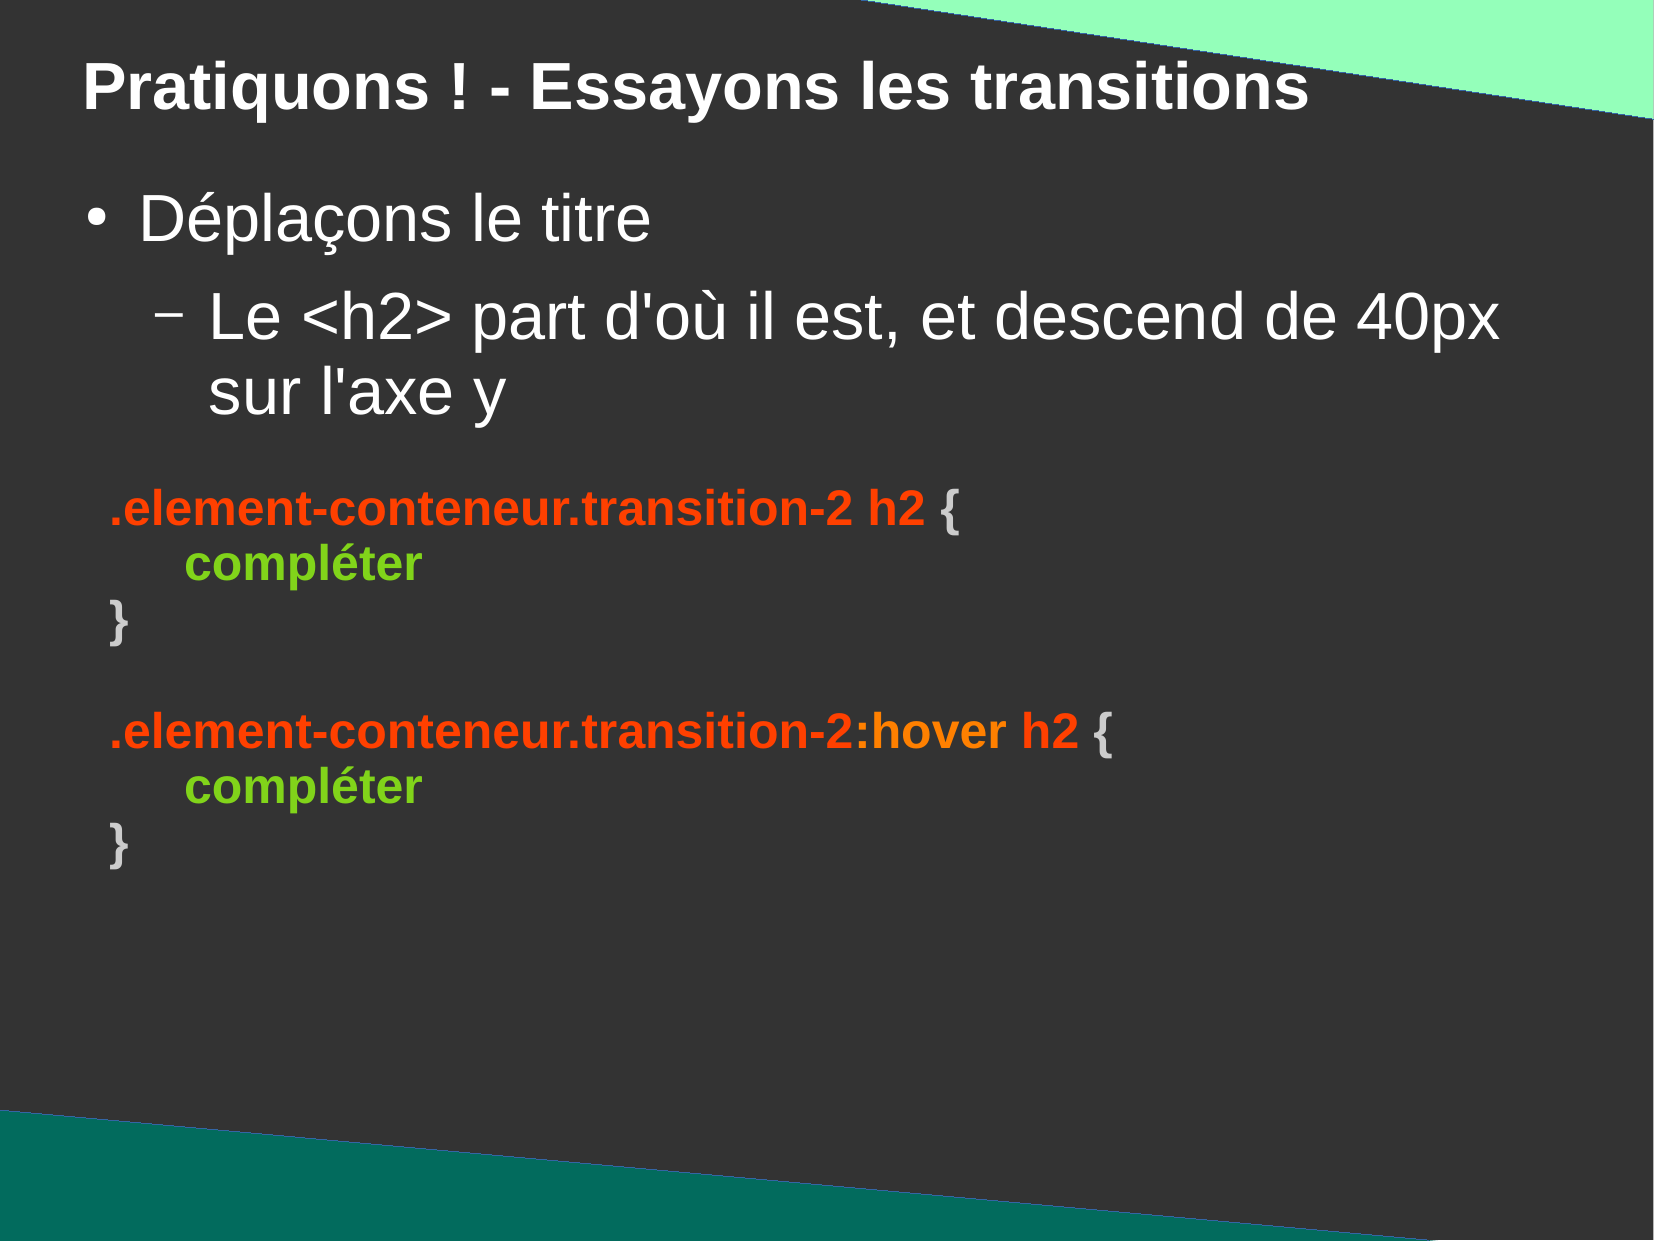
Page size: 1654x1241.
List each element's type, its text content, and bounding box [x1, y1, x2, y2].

text_box .element-conteneur.transition-2 h2 { compléter } .element-conteneur.transition-2:hover h2 { compléter } [94, 472, 1560, 934]
text_box [861, 0, 1654, 120]
list Déplaçons le titre Le <h2> part d'où il est, et descend de 40px sur l'axe y [67, 180, 1607, 461]
title Pratiquons ! - Essayons les transitions [82, 49, 1630, 199]
